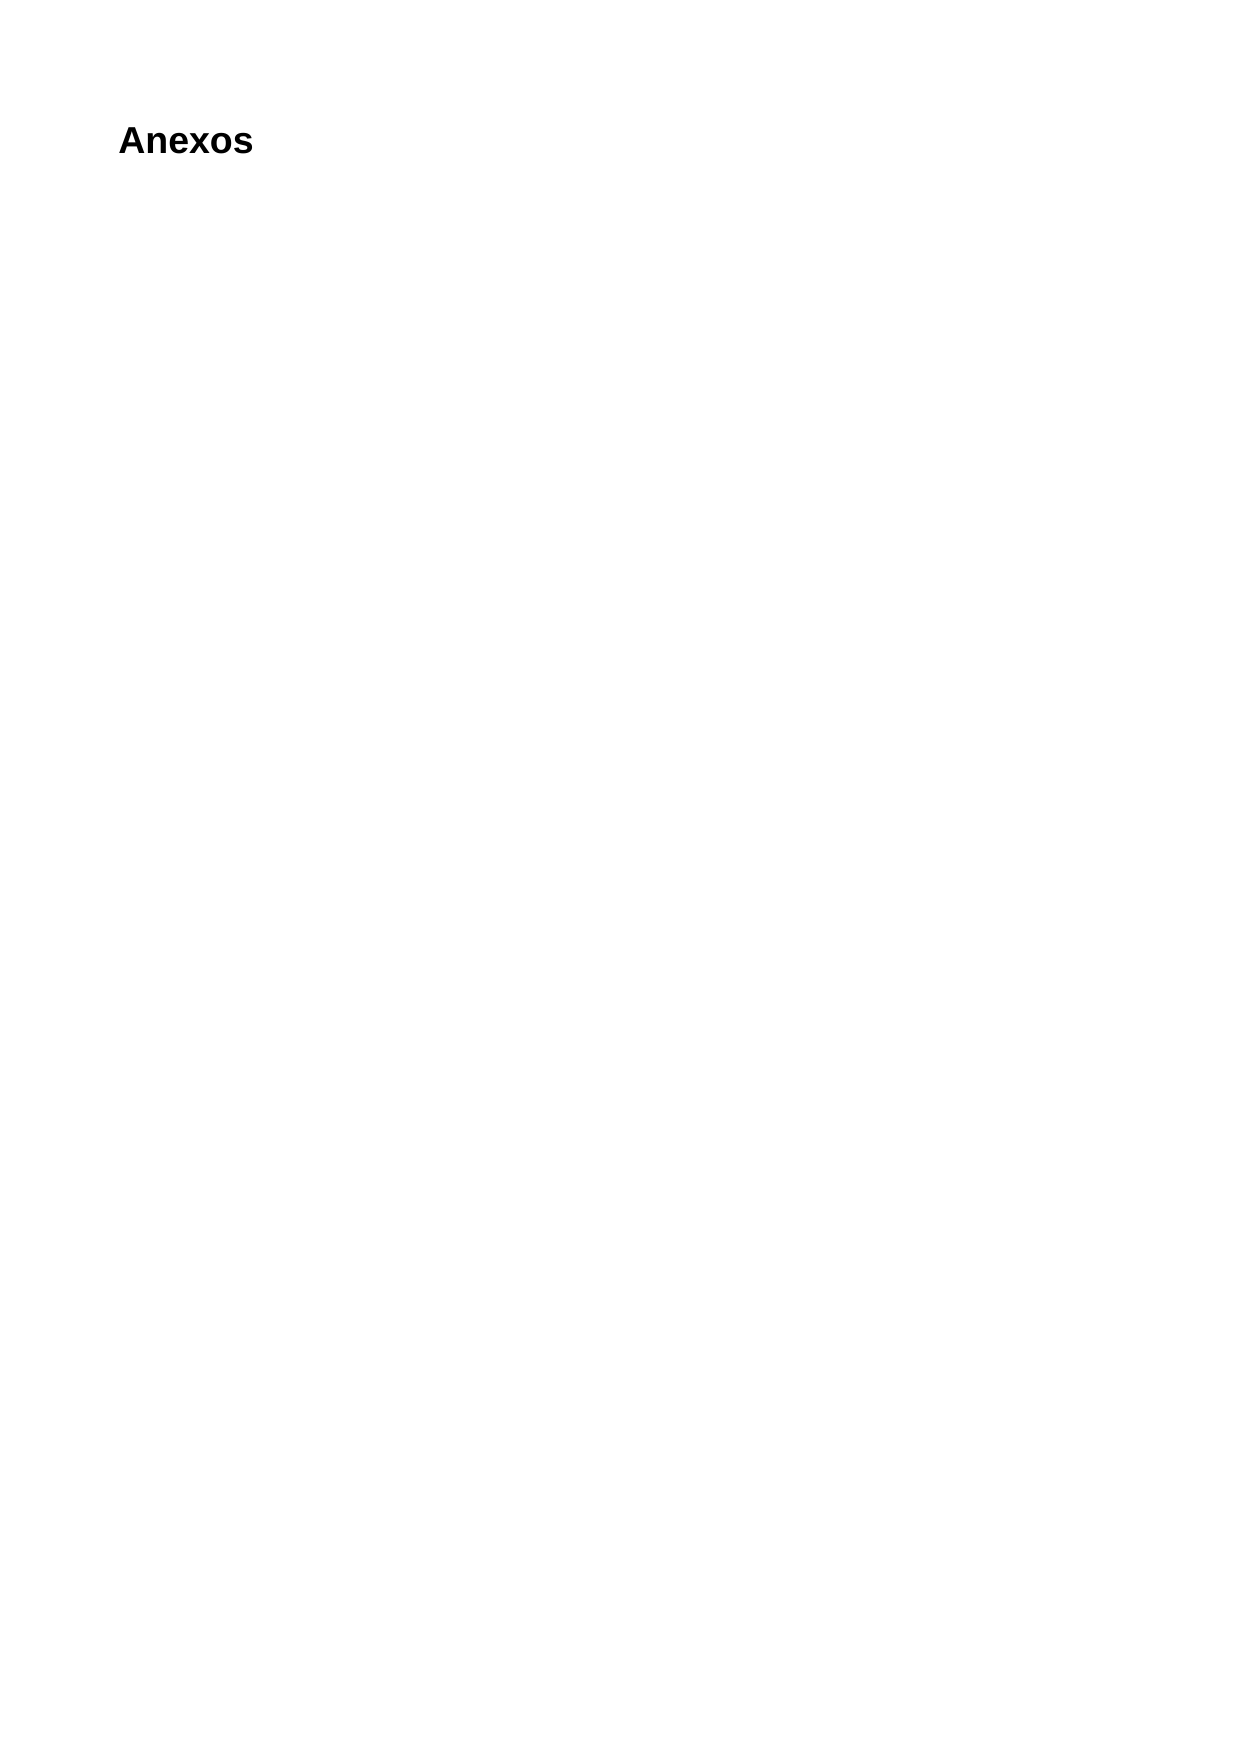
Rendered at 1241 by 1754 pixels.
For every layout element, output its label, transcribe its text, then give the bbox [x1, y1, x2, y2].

text Anexos [118, 118, 1122, 161]
